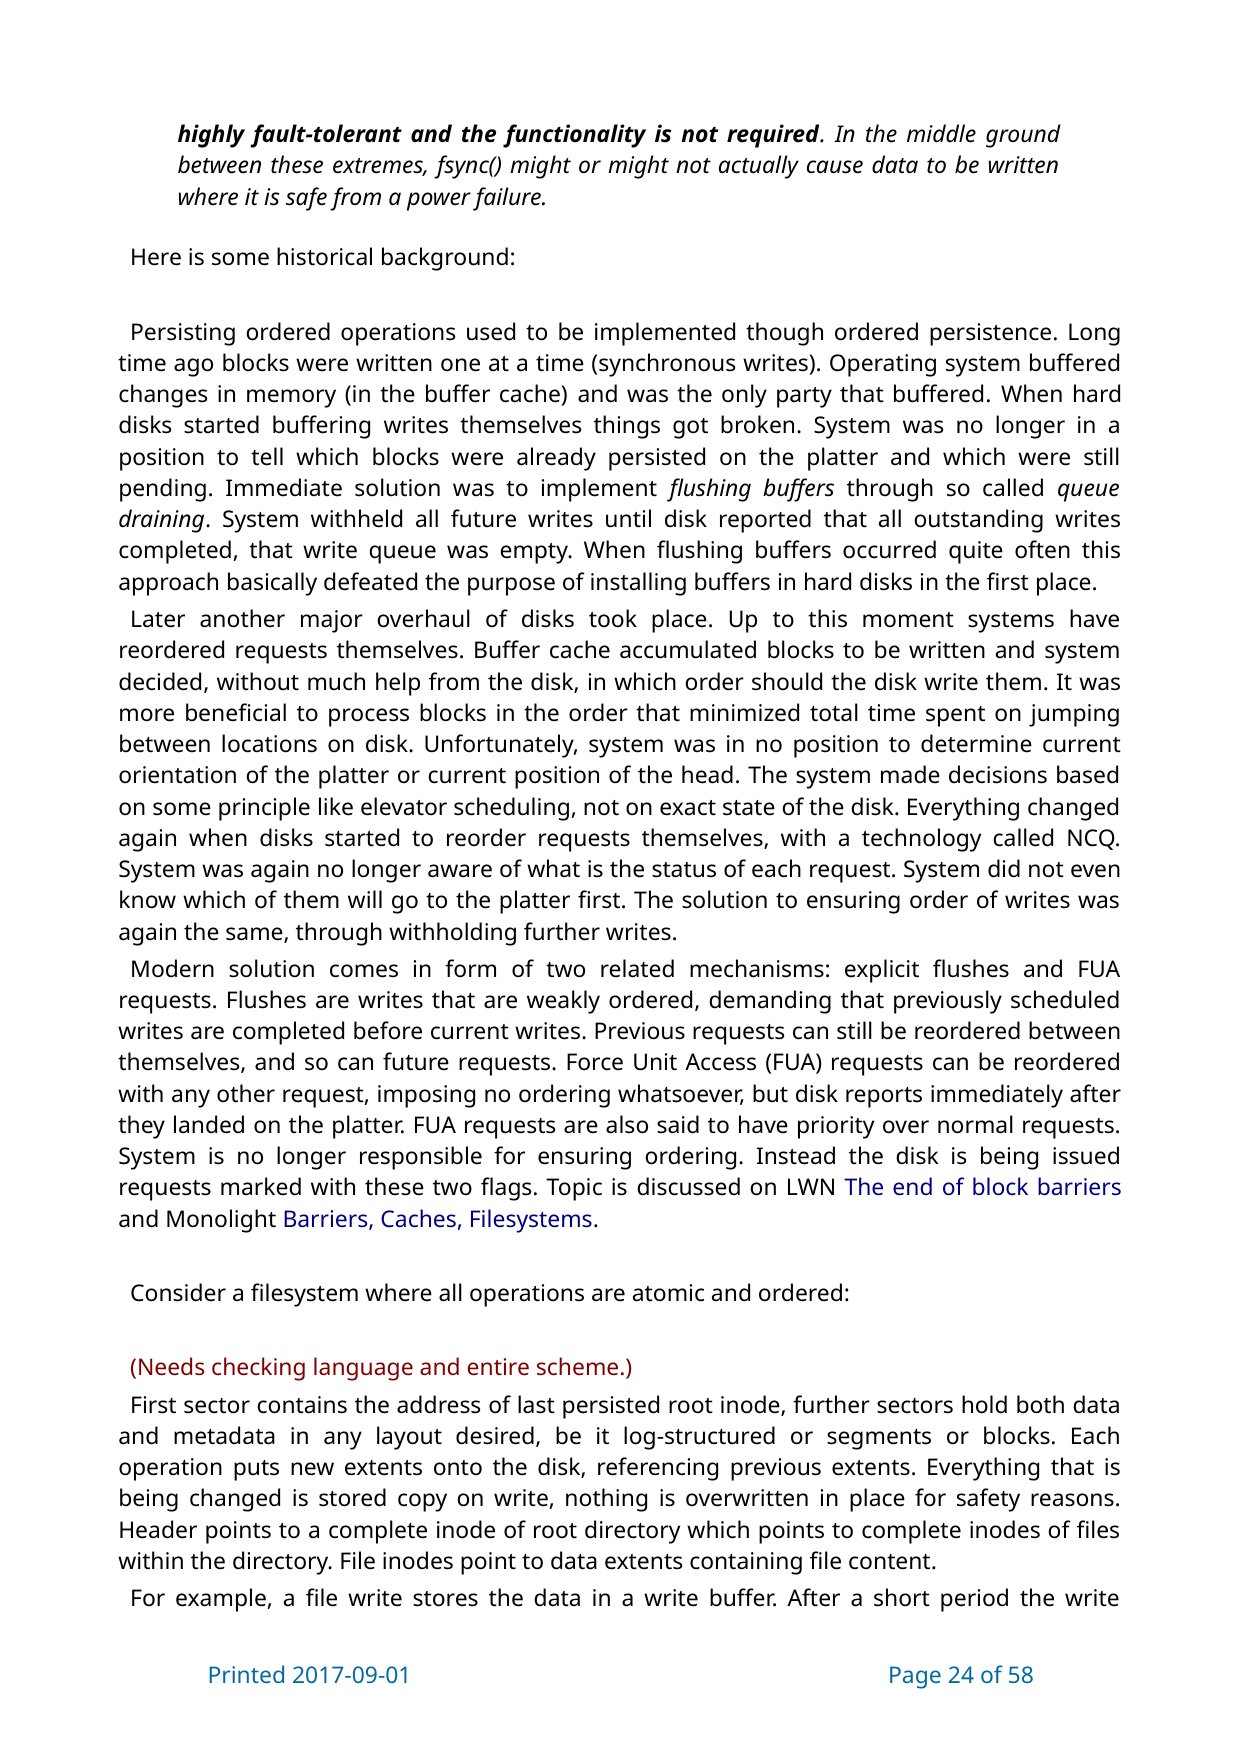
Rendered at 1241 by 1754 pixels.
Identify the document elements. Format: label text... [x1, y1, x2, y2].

text Persisting ordered operations used to be implemented though ordered persistence. Long time ago blocks were written one at a time (synchronous writes). Operating system buffered changes in memory (in the buffer cache) and was the only party that buffered. When hard disks started buffering writes themselves things got broken. System was no longer in a position to tell which blocks were already persisted on the platter and which were still pending. Immediate solution was to implement flushing buffers through so called queue draining. System withheld all future writes until disk reported that all outstanding writes completed, that write queue was empty. When flushing buffers occurred quite often this approach basically defeated the purpose of installing buffers in hard disks in the first place. [118, 316, 1122, 597]
text Modern solution comes in form of two related mechanisms: explicit flushes and FUA requests. Flushes are writes that are weakly ordered, demanding that previously scheduled writes are completed before current writes. Previous requests can still be reordered between themselves, and so can future requests. Force Unit Access (FUA) requests can be reordered with any other request, imposing no ordering whatsoever, but disk reports immediately after they landed on the platter. FUA requests are also said to have priority over normal requests. System is no longer responsible for ensuring ordering. Instead the disk is being issued requests marked with these two flags. Topic is discussed on LWN The end of block barriers and Monolight Barriers, Caches, Filesystems. [118, 953, 1122, 1234]
text (Needs checking language and entire scheme.) [118, 1351, 1122, 1383]
text Here is some historical background: [118, 241, 1122, 273]
text highly fault-tolerant and the functionality is not required. In the middle ground between these extremes, fsync() might or might not actually cause data to be written where it is safe from a power failure. [177, 118, 1063, 212]
text First sector contains the address of last persisted root inode, further sectors hold both data and metadata in any layout desired, be it log-structured or segments or blocks. Each operation puts new extents onto the disk, referencing previous extents. Everything that is being changed is stored copy on write, nothing is overwritten in place for safety reasons. Header points to a complete inode of root directory which points to complete inodes of files within the directory. File inodes point to data extents containing file content. [118, 1388, 1122, 1576]
text Consider a filesystem where all operations are atomic and ordered: [118, 1277, 1122, 1308]
text Later another major overhaul of disks took place. Up to this moment systems have reordered requests themselves. Buffer cache accumulated blocks to be written and system decided, without much help from the disk, in which order should the disk write them. It was more beneficial to process blocks in the order that minimized total time spent on jumping between locations on disk. Unfortunately, system was in no position to determine current orientation of the platter or current position of the head. The system made decisions based on some principle like elevator scheduling, not on exact state of the disk. Everything changed again when disks started to reorder requests themselves, with a technology called NCQ. System was again no longer aware of what is the status of each request. System did not even know which of them will go to the platter first. The solution to ensuring order of writes was again the same, through withholding further writes. [118, 603, 1122, 947]
text For example, a file write stores the data in a write buffer. After a short period the write [118, 1582, 1122, 1613]
